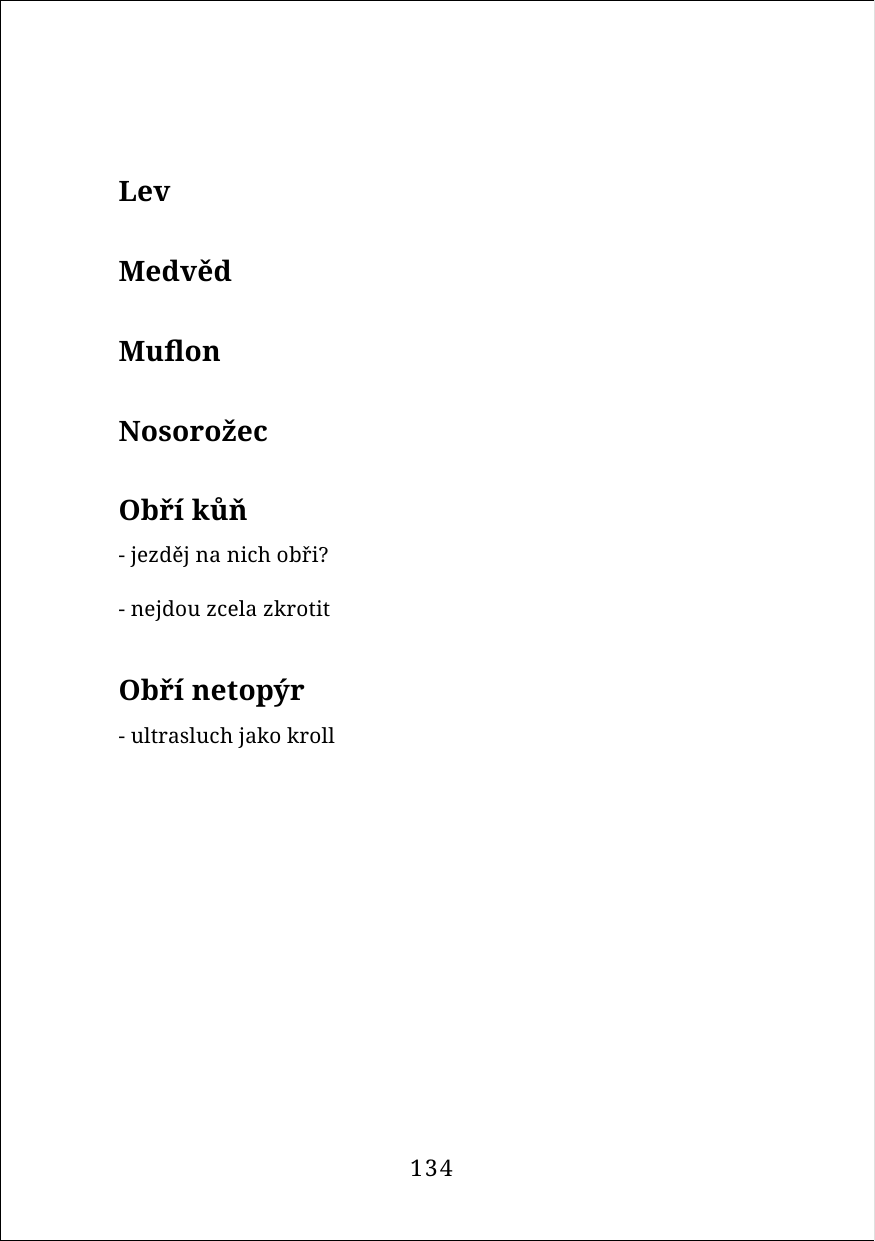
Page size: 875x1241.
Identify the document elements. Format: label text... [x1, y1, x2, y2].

subtitle Lev [118, 172, 756, 210]
subtitle Muflon [118, 331, 756, 369]
subtitle Medvěd [118, 251, 756, 290]
text - jezděj na nich obři? [118, 541, 756, 569]
subtitle Obří netopýr [118, 671, 756, 709]
subtitle Nosorožec [118, 411, 756, 449]
text - ultrasluch jako kroll [118, 721, 756, 749]
text - nejdou zcela zkrotit [118, 594, 756, 622]
subtitle Obří kůň [118, 491, 756, 529]
